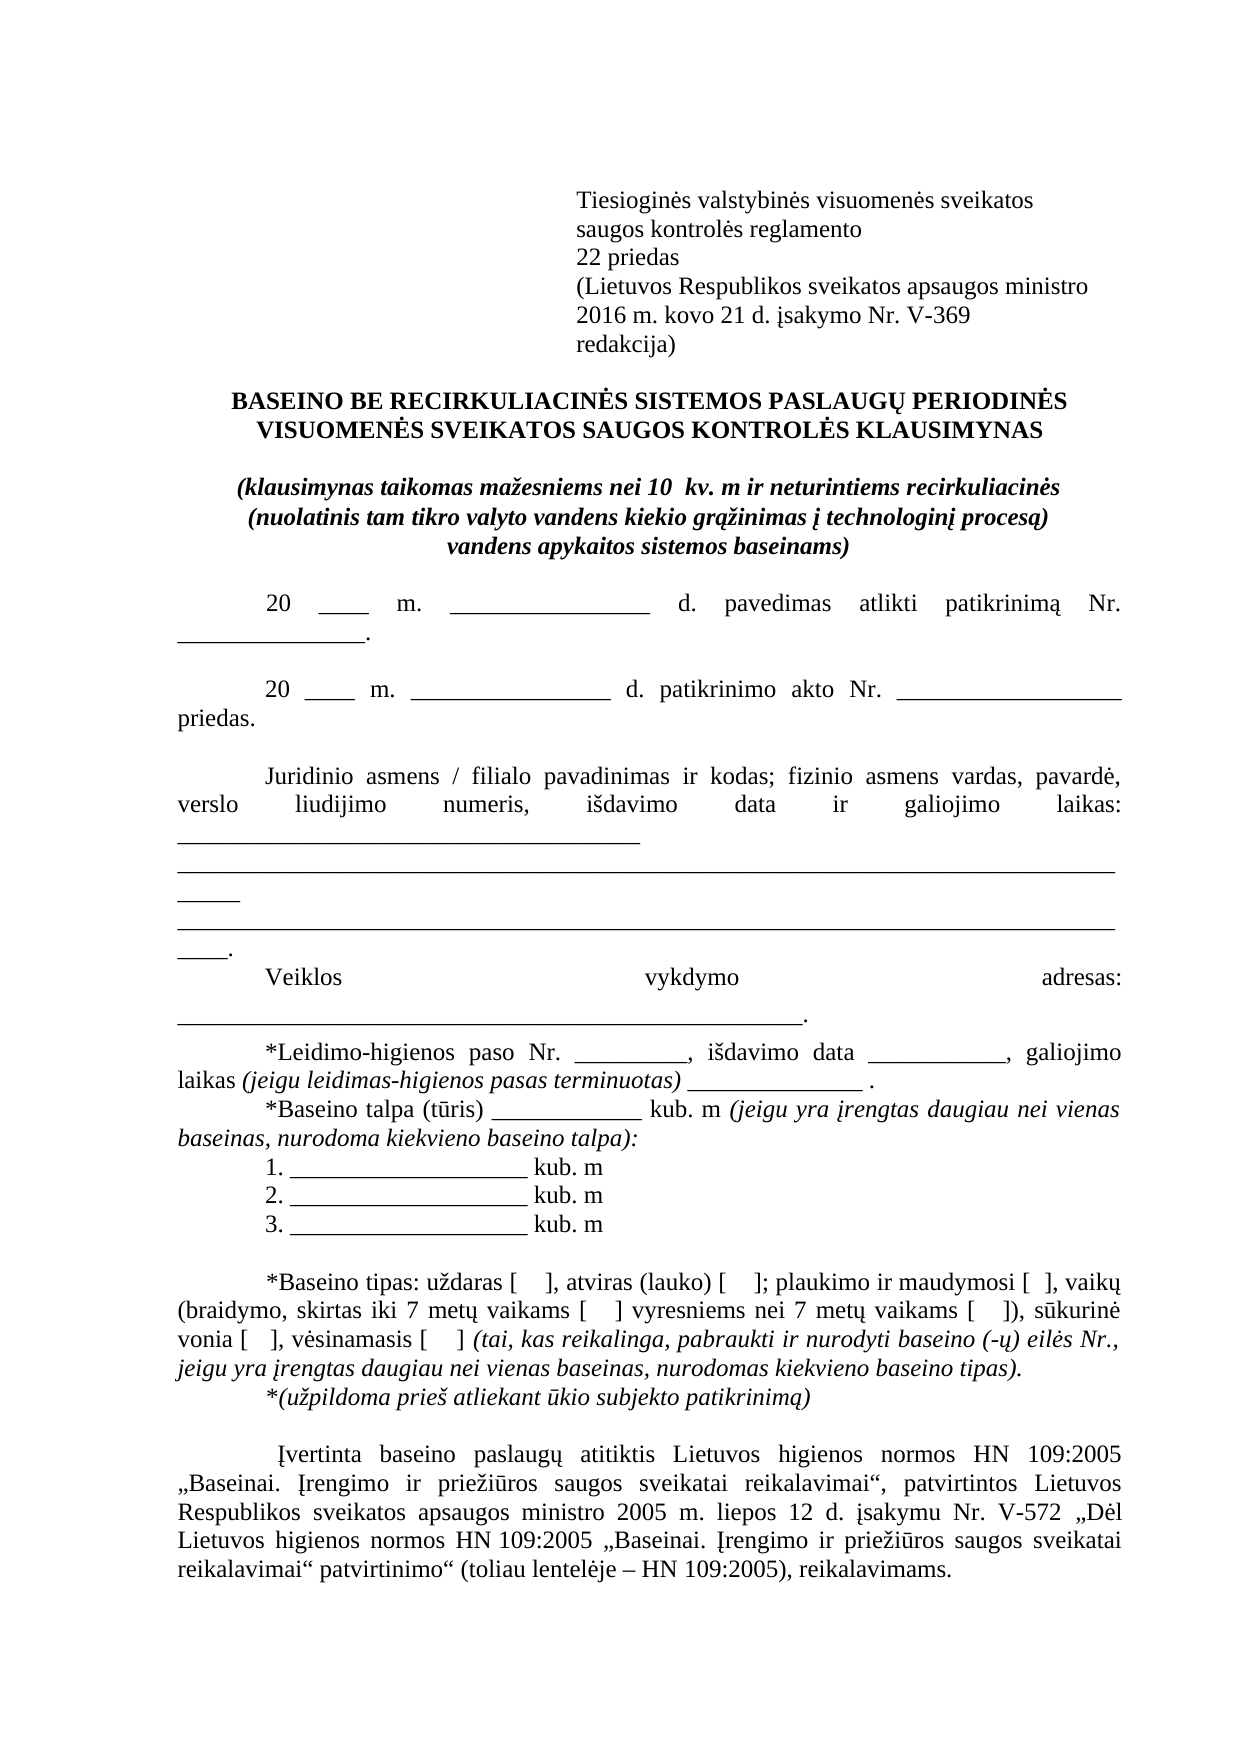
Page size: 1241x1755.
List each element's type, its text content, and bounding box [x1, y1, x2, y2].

text *Baseino tipas: uždaras [ ], atviras (lauko) [ ]; plaukimo ir maudymosi [ ], vaikų (braidymo, skirtas iki 7 metų vaikams [ ] vyresniems nei 7 metų vaikams [ ]), sūkurinė vonia [ ], vėsinamasis [ ] (tai, kas reikalinga, pabraukti ir nurodyti baseino (-ų) eilės Nr., jeigu yra įrengtas daugiau nei vienas baseinas, nurodomas kiekvieno baseino tipas). [177, 1267, 1122, 1382]
text 20 ____ m. ________________ d. patikrinimo akto Nr. __________________ priedas. [177, 674, 1122, 732]
text Įvertinta baseino paslaugų atitiktis Lietuvos higienos normos HN 109:2005 „Baseinai. Įrengimo ir priežiūros saugos sveikatai reikalavimai“, patvirtintos Lietuvos Respublikos sveikatos apsaugos ministro 2005 m. liepos 12 d. įsakymu Nr. V-572 „Dėl Lietuvos higienos normos HN 109:2005 „Baseinai. Įrengimo ir priežiūros saugos sveikatai reikalavimai“ patvirtinimo“ (toliau lentelėje – HN 109:2005), reikalavimams. [177, 1439, 1122, 1583]
text vandens apykaitos sistemos baseinams) [177, 531, 1122, 559]
text _______________________________________________________________________________. [177, 904, 1122, 962]
text *Leidimo-higienos paso Nr. _________, išdavimo data ___________, galiojimo laikas (jeigu leidimas-higienos pasas terminuotas) ______________ . [177, 1037, 1122, 1094]
text 20 ____ m. ________________ d. pavedimas atlikti patikrinimą Nr. _______________. [177, 588, 1122, 646]
text redakcija) [177, 329, 1157, 357]
text 1. ___________________ kub. m [177, 1152, 1122, 1180]
text 2. ___________________ kub. m [177, 1180, 1122, 1209]
text 2016 m. kovo 21 d. įsakymo Nr. V-369 [177, 300, 1157, 329]
text (Lietuvos Respublikos sveikatos apsaugos ministro [177, 271, 1157, 300]
text Juridinio asmens / filialo pavadinimas ir kodas; fizinio asmens vardas, pavardė, verslo liudijimo numeris, išdavimo data ir galiojimo laikas: _____________________________________ [177, 761, 1122, 847]
text *(užpildoma prieš atliekant ūkio subjekto patikrinimą) [177, 1382, 1122, 1410]
text (klausimynas taikomas mažesniems nei 10 kv. m ir neturintiems recirkuliacinės (nuolatinis tam tikro valyto vandens kiekio grąžinimas į technologinį procesą) [177, 472, 1122, 531]
text Tiesioginės valstybinės visuomenės sveikatos [177, 185, 1157, 214]
text ________________________________________________________________________________ [177, 847, 1122, 904]
text *Baseino talpa (tūris) ____________ kub. m (jeigu yra įrengtas daugiau nei vienas baseinas, nurodoma kiekvieno baseino talpa): [177, 1094, 1122, 1152]
text BASEINO BE RECIRKULIACINĖS SISTEMOS PASLAUGŲ PERIODINĖS VISUOMENĖS SVEIKATOS SAUGOS KONTROLĖS KLAUSIMYNAS [177, 386, 1122, 444]
text saugos kontrolės reglamento [177, 214, 1157, 242]
text Veiklos vykdymo adresas: __________________________________________________. [177, 962, 1122, 1028]
text 22 priedas [177, 242, 1157, 271]
text 3. ___________________ kub. m [177, 1209, 1122, 1238]
